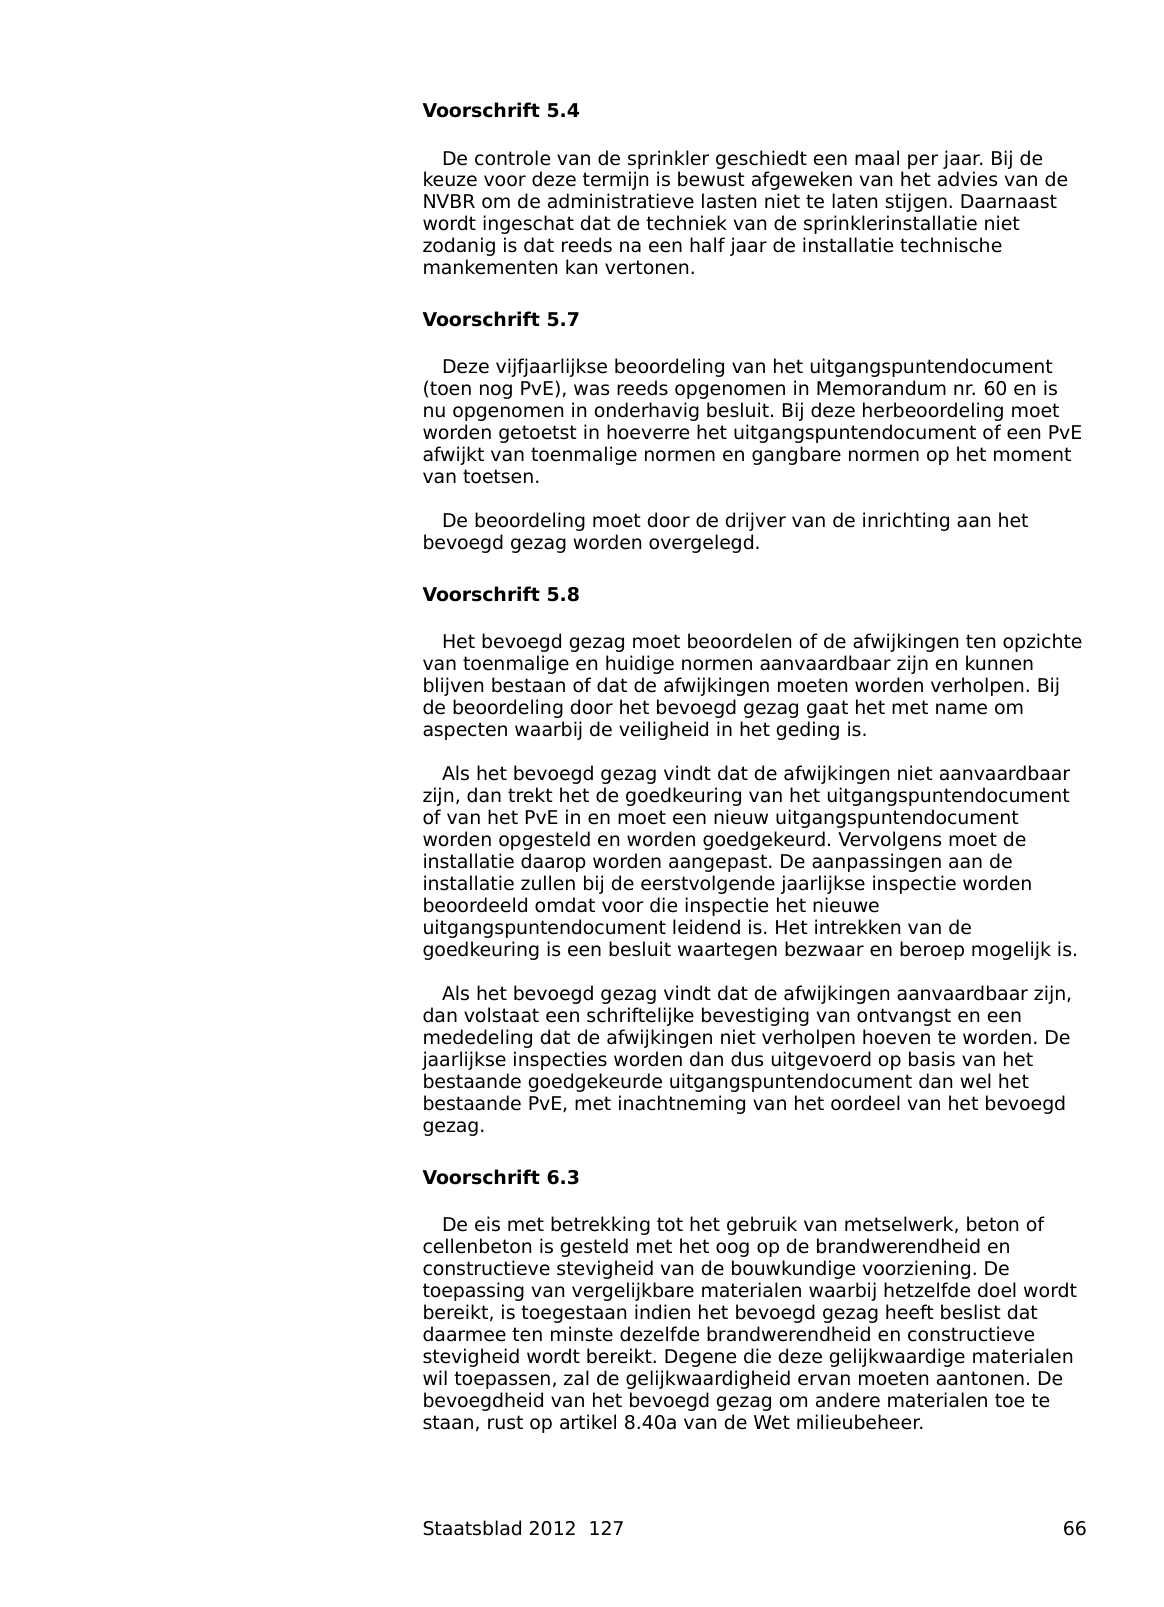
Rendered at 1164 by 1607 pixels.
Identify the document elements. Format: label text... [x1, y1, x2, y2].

subtitle Voorschrift 5.8 [422, 584, 1087, 606]
text De controle van de sprinkler geschiedt een maal per jaar. Bij de keuze voor deze termijn is bewust afgeweken van het advies van de NVBR om de administratieve lasten niet te laten stijgen. Daarnaast wordt ingeschat dat de techniek van de sprinklerinstallatie niet zodanig is dat reeds na een half jaar de installatie technische mankementen kan vertonen. [422, 147, 1087, 279]
text Deze vijfjaarlijkse beoordeling van het uitgangspuntendocument (toen nog PvE), was reeds opgenomen in Memorandum nr. 60 en is nu opgenomen in onderhavig besluit. Bij deze herbeoordeling moet worden getoetst in hoeverre het uitgangspuntendocument of een PvE afwijkt van toenmalige normen en gangbare normen op het moment van toetsen. [422, 356, 1087, 488]
text De beoordeling moet door de drijver van de inrichting aan het bevoegd gezag worden overgelegd. [422, 510, 1087, 554]
text Het bevoegd gezag moet beoordelen of de afwijkingen ten opzichte van toenmalige en huidige normen aanvaardbaar zijn en kunnen blijven bestaan of dat de afwijkingen moeten worden verholpen. Bij de beoordeling door het bevoegd gezag gaat het met name om aspecten waarbij de veiligheid in het geding is. [422, 631, 1087, 741]
subtitle Voorschrift 5.7 [422, 309, 1087, 331]
text De eis met betrekking tot het gebruik van metselwerk, beton of cellenbeton is gesteld met het oog op de brandwerendheid en constructieve stevigheid van de bouwkundige voorziening. De toepassing van vergelijkbare materialen waarbij hetzelfde doel wordt bereikt, is toegestaan indien het bevoegd gezag heeft beslist dat daarmee ten minste dezelfde brandwerendheid en constructieve stevigheid wordt bereikt. Degene die deze gelijkwaardige materialen wil toepassen, zal de gelijkwaardigheid ervan moeten aantonen. De bevoegdheid van het bevoegd gezag om andere materialen toe te staan, rust op artikel 8.40a van de Wet milieubeheer. [422, 1214, 1087, 1434]
text Als het bevoegd gezag vindt dat de afwijkingen aanvaardbaar zijn, dan volstaat een schriftelijke bevestiging van ontvangst en een mededeling dat de afwijkingen niet verholpen hoeven te worden. De jaarlijkse inspecties worden dan dus uitgevoerd op basis van het bestaande goedgekeurde uitgangspuntendocument dan wel het bestaande PvE, met inachtneming van het oordeel van het bevoegd gezag. [422, 983, 1087, 1137]
subtitle Voorschrift 6.3 [422, 1167, 1087, 1189]
subtitle Voorschrift 5.4 [422, 100, 1087, 122]
text Als het bevoegd gezag vindt dat de afwijkingen niet aanvaardbaar zijn, dan trekt het de goedkeuring van het uitgangspuntendocument of van het PvE in en moet een nieuw uitgangspuntendocument worden opgesteld en worden goedgekeurd. Vervolgens moet de installatie daarop worden aangepast. De aanpassingen aan de installatie zullen bij de eerstvolgende jaarlijkse inspectie worden beoordeeld omdat voor die inspectie het nieuwe uitgangspuntendocument leidend is. Het intrekken van de goedkeuring is een besluit waartegen bezwaar en beroep mogelijk is. [422, 763, 1087, 961]
